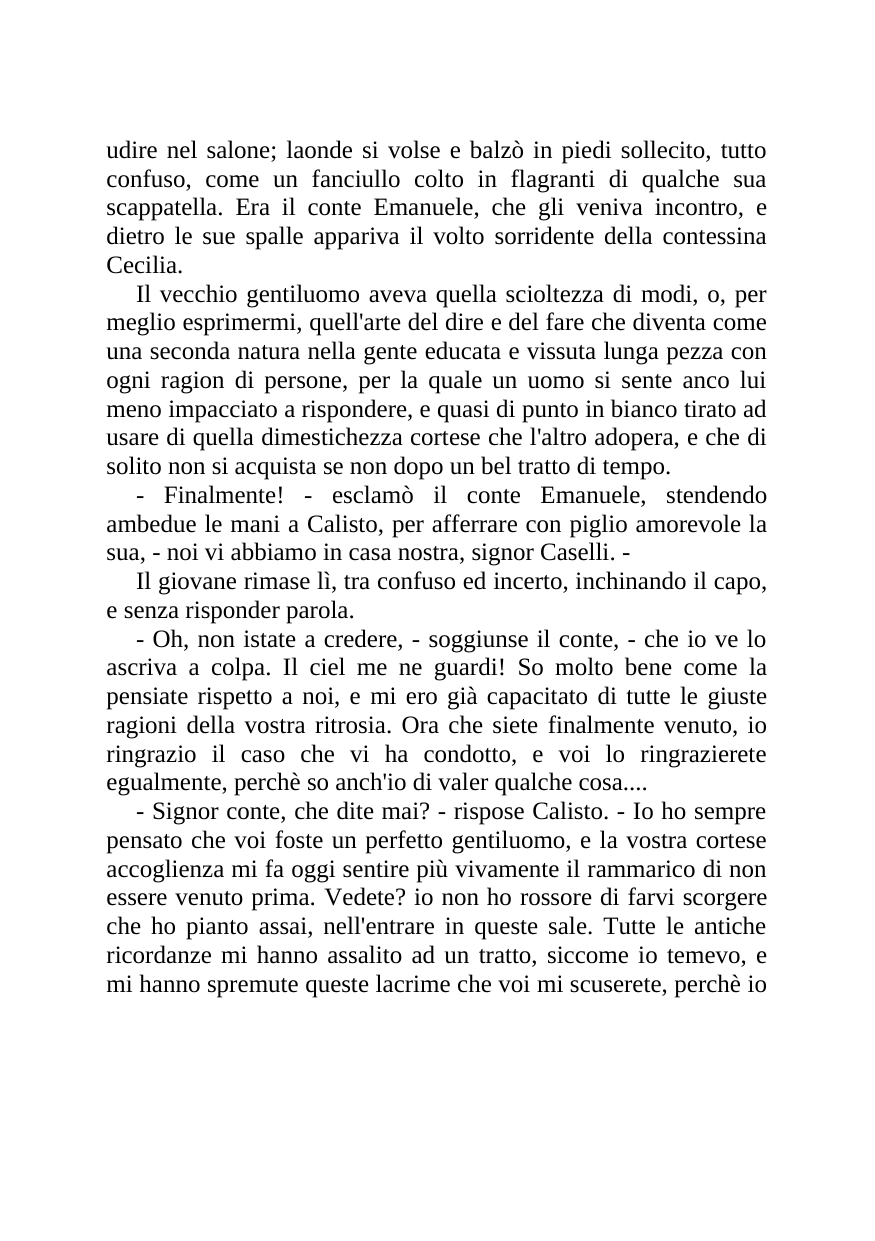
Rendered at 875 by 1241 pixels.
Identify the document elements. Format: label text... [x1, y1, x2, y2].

text - Finalmente! - esclamò il conte Emanuele, stendendo ambedue le mani a Calisto, per afferrare con piglio amorevole la sua, - noi vi abbiamo in casa nostra, signor Caselli. - [106, 480, 768, 566]
text udire nel salone; laonde si volse e balzò in piedi sollecito, tutto confuso, come un fanciullo colto in flagranti di qualche sua scappatella. Era il conte Emanuele, che gli veniva incontro, e dietro le sue spalle appariva il volto sorridente della contessina Cecilia. [106, 135, 768, 279]
text Il vecchio gentiluomo aveva quella scioltezza di modi, o, per meglio esprimermi, quell'arte del dire e del fare che diventa come una seconda natura nella gente educata e vissuta lunga pezza con ogni ragion di persone, per la quale un uomo si sente anco lui meno impacciato a rispondere, e quasi di punto in bianco tirato ad usare di quella dimestichezza cortese che l'altro adopera, e che di solito non si acquista se non dopo un bel tratto di tempo. [106, 279, 768, 480]
text - Oh, non istate a credere, - soggiunse il conte, - che io ve lo ascriva a colpa. Il ciel me ne guardi! So molto bene come la pensiate rispetto a noi, e mi ero già capacitato di tutte le giuste ragioni della vostra ritrosia. Ora che siete finalmente venuto, io ringrazio il caso che vi ha condotto, e voi lo ringrazierete egualmente, perchè so anch'io di valer qualche cosa.... [106, 624, 768, 796]
text - Signor conte, che dite mai? - rispose Calisto. - Io ho sempre pensato che voi foste un perfetto gentiluomo, e la vostra cortese accoglienza mi fa oggi sentire più vivamente il rammarico di non essere venuto prima. Vedete? io non ho rossore di farvi scorgere che ho pianto assai, nell'entrare in queste sale. Tutte le antiche ricordanze mi hanno assalito ad un tratto, siccome io temevo, e mi hanno spremute queste lacrime che voi mi scuserete, perchè io [106, 796, 768, 997]
text Il giovane rimase lì, tra confuso ed incerto, inchinando il capo, e senza risponder parola. [106, 566, 768, 624]
